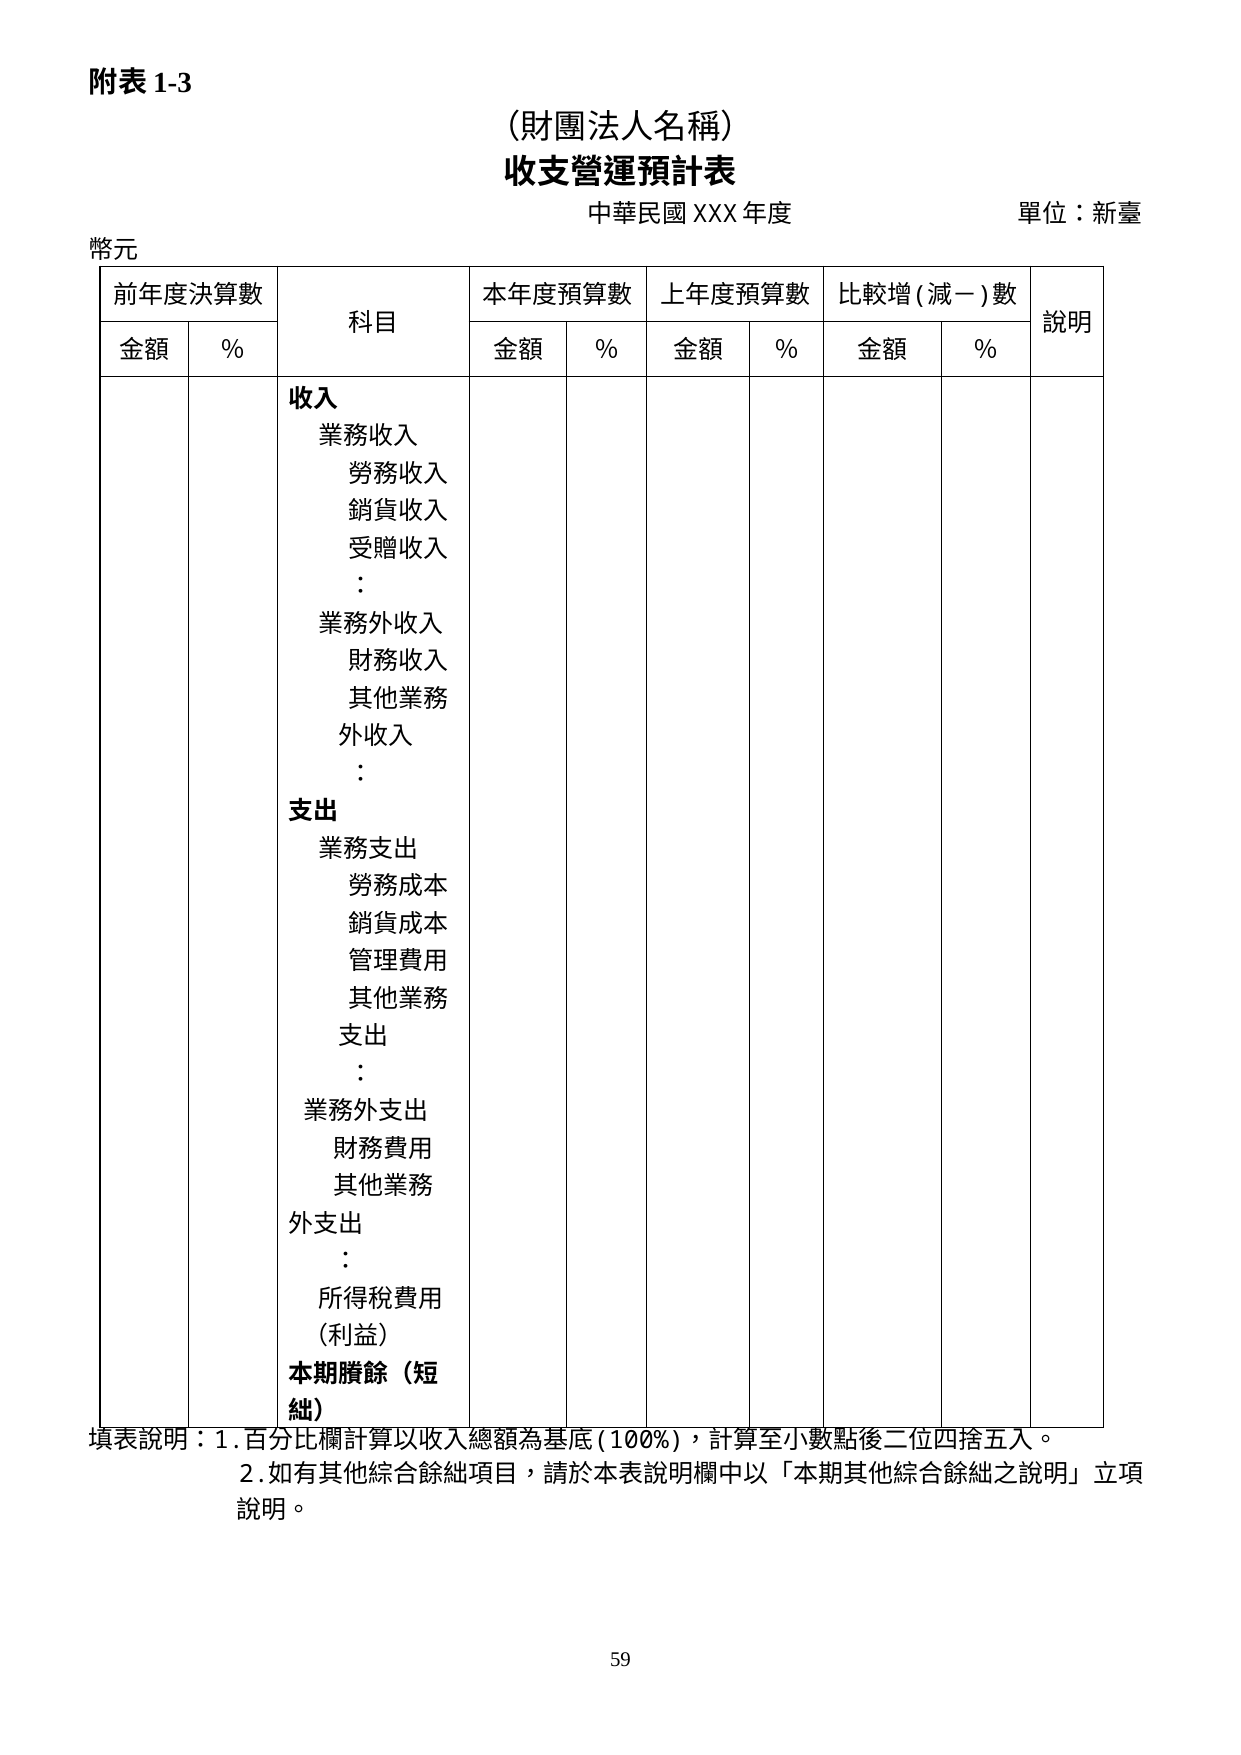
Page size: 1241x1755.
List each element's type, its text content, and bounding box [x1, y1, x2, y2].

table_cell [101, 377, 188, 1427]
text 附表1-3 [89, 59, 1152, 101]
table_header 科目 [278, 267, 469, 376]
table_cell [1031, 377, 1103, 1427]
table_cell [647, 377, 749, 1427]
table_cell ％ [942, 322, 1030, 376]
table_cell [470, 377, 566, 1427]
table_cell 金額 [470, 322, 566, 376]
text （財團法人名稱） [89, 101, 1152, 147]
table_cell 金額 [647, 322, 749, 376]
table_cell 金額 [101, 322, 188, 376]
table_cell [942, 377, 1030, 1427]
table_cell ％ [750, 322, 823, 376]
table_header 說明 [1031, 267, 1103, 376]
text 收支營運預計表 [89, 147, 1152, 193]
text 中華民國XXX年度 單位：新臺幣元 [89, 193, 1152, 266]
text 2.如有其他綜合餘絀項目，請於本表說明欄中以「本期其他綜合餘絀之說明」立項說明。 [89, 1453, 1152, 1526]
table_cell [189, 377, 277, 1427]
table_header 本年度預算數 [470, 267, 646, 321]
text 填表說明：1.百分比欄計算以收入總額為基底(100%)，計算至小數點後二位四捨五入。 [89, 1428, 1152, 1453]
table_header 上年度預算數 [647, 267, 823, 321]
table_header 比較增(減－)數 [824, 267, 1030, 321]
table_cell [567, 377, 646, 1427]
table_cell ％ [567, 322, 646, 376]
table_cell 收入 業務收入 勞務收入 銷貨收入 受贈收入 ： 業務外收入 財務收入 其他業務外收入 ： 支出 業務支出 勞務成本 銷貨成本 管理費用 其他業務支出 ： 業務外支出 財務費用 其他業務外支出 ： 所得稅費用 （利益） 本期賸餘（短絀） [278, 377, 469, 1427]
table_cell [824, 377, 941, 1427]
table_cell 金額 [824, 322, 941, 376]
table_header 前年度決算數 [101, 267, 277, 321]
table_cell ％ [189, 322, 277, 376]
table_cell [750, 377, 823, 1427]
